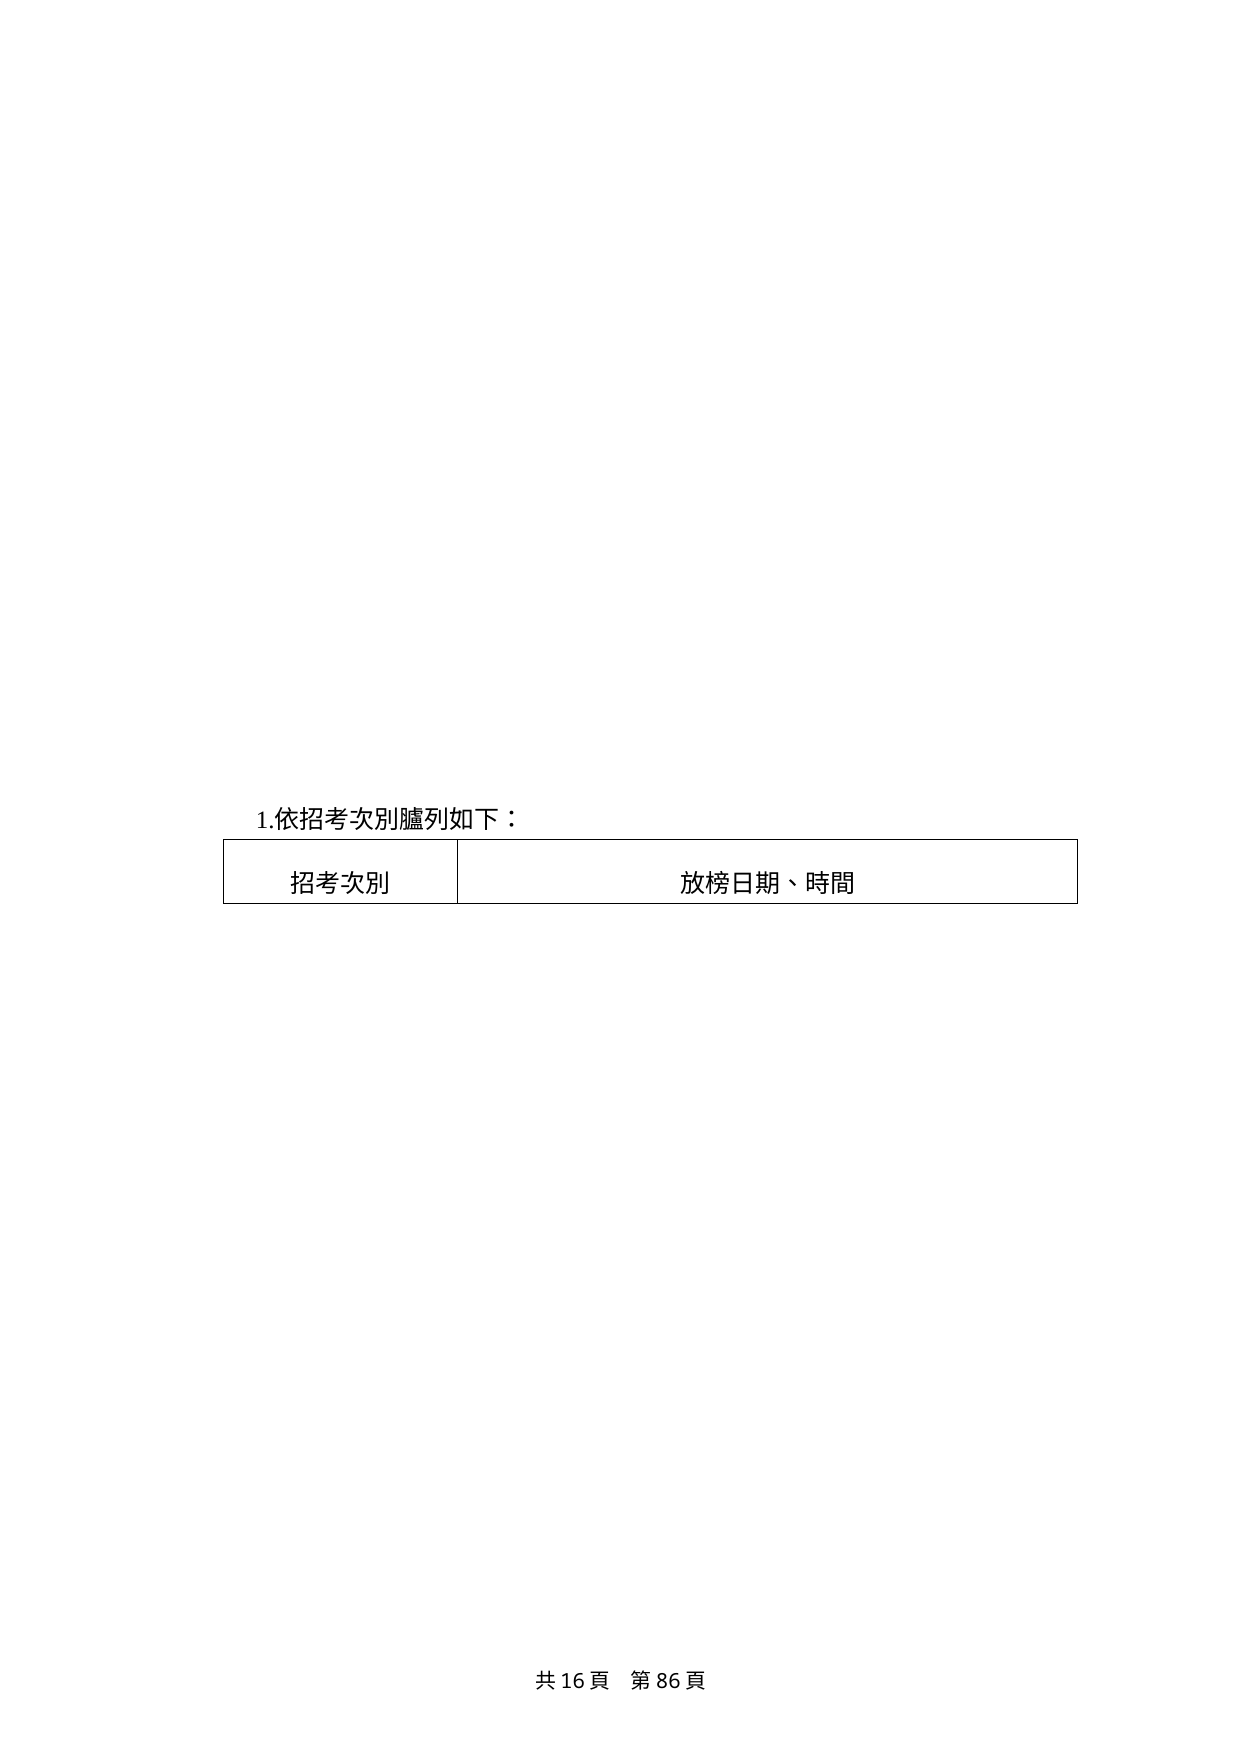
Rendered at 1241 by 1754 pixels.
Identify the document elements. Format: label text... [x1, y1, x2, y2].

table_header 招考次別 [224, 840, 457, 903]
text 1.依招考次別臚列如下： [256, 799, 1122, 836]
table_header 放榜日期、時間 [458, 840, 1077, 903]
